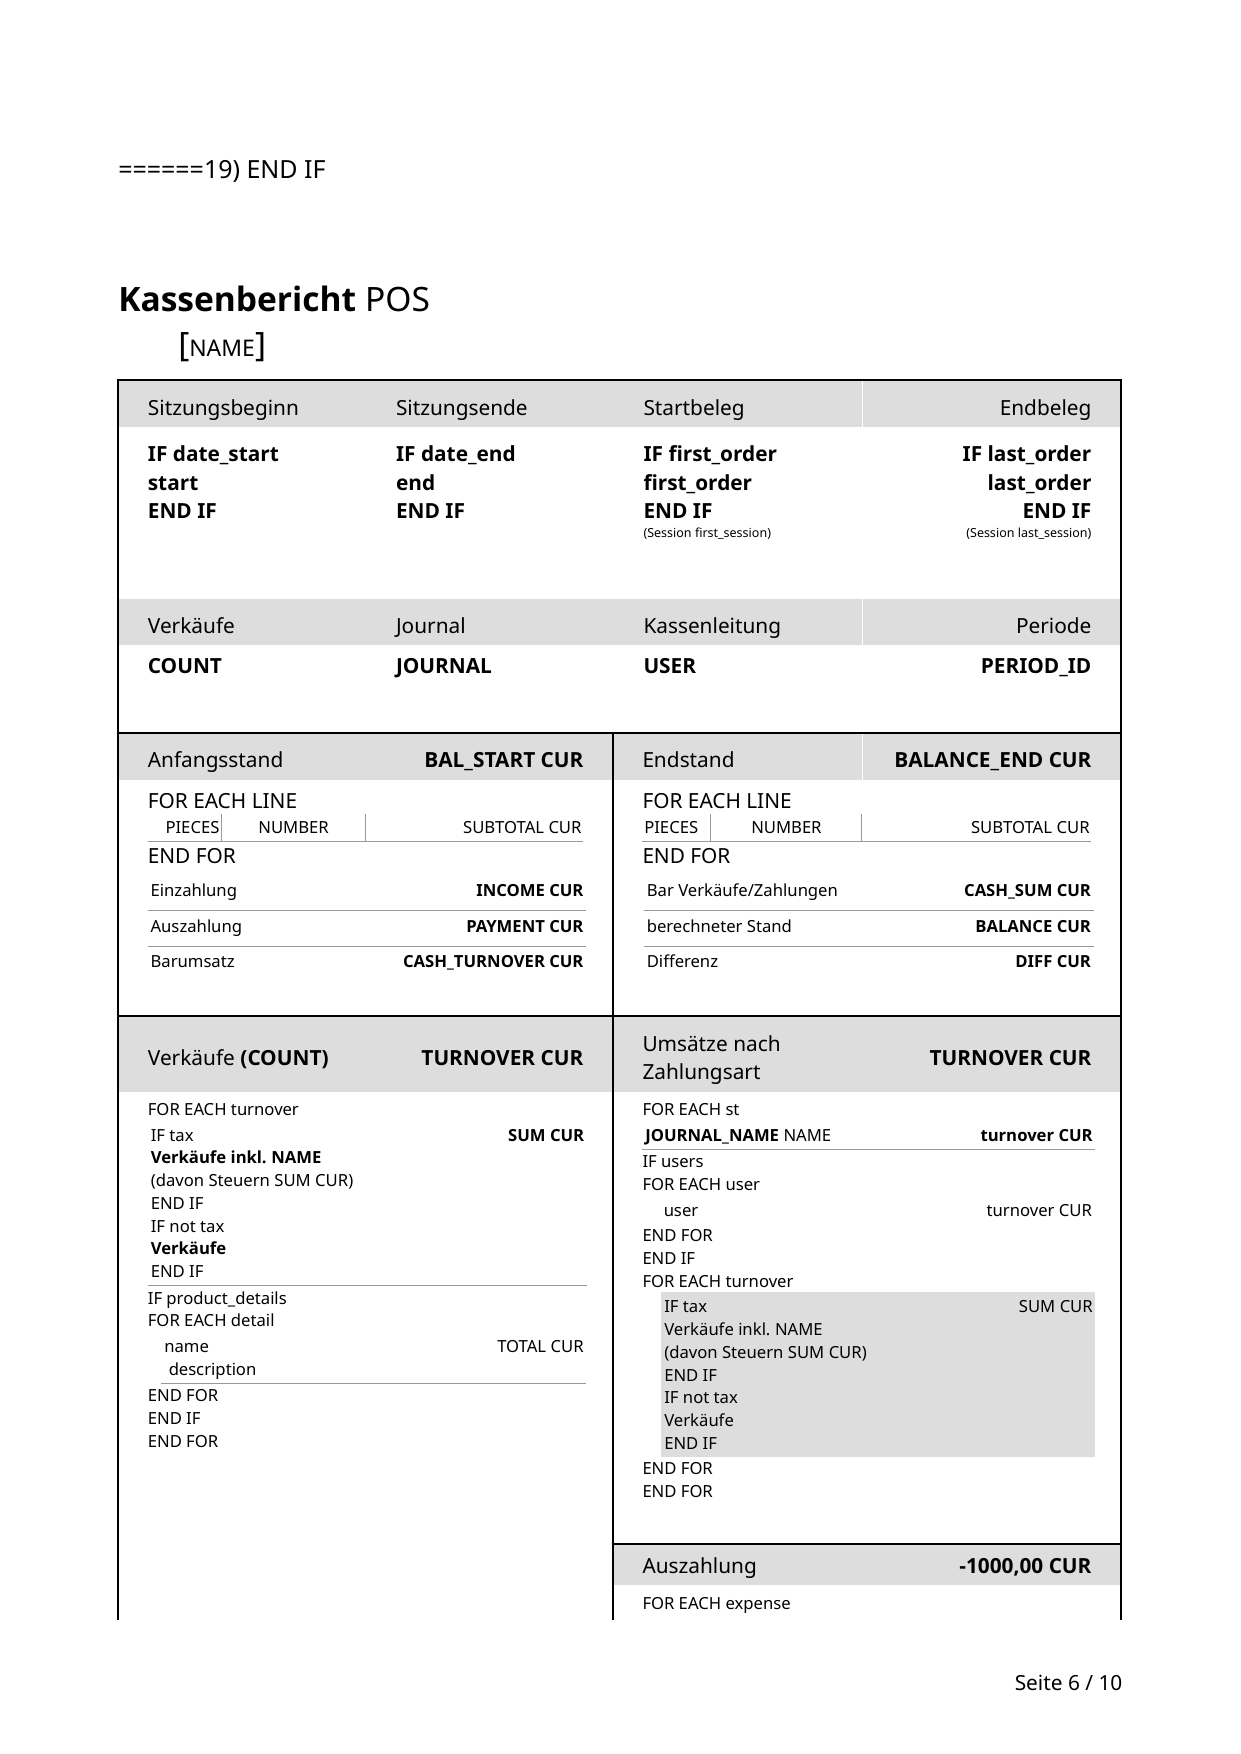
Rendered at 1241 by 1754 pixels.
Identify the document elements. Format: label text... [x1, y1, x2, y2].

table_cell [586, 981, 612, 1015]
table_header user [661, 1196, 897, 1224]
table_header Verkäufe (COUNT) [119, 1017, 390, 1092]
table_header turnover CUR [897, 1196, 1095, 1224]
table_header IF tax Verkäufe inkl. NAME (davon Steuern SUM CUR) END IF IF not tax Verkäufe END IF [148, 1121, 428, 1285]
table_cell [119, 548, 366, 599]
table_cell [863, 548, 1120, 599]
table_header name description [161, 1332, 428, 1383]
table_cell IF date_end end END IF [366, 428, 614, 547]
table_header PIECES [148, 814, 221, 841]
table_cell [1094, 876, 1120, 910]
table_header Kassenbericht POS [NAME] [118, 254, 1122, 379]
table_cell [614, 910, 644, 946]
table_cell COUNT [119, 645, 366, 732]
table_cell -1000,00 CUR [903, 1545, 1120, 1585]
table_cell IF date_start start END IF [119, 428, 366, 547]
table_cell [119, 981, 147, 1015]
table_cell [148, 981, 366, 1015]
table_cell Periode [863, 599, 1120, 645]
table_cell [614, 876, 644, 910]
table_cell PERIOD_ID [863, 645, 1120, 686]
table_header IF tax Verkäufe inkl. NAME (davon Steuern SUM CUR) END IF IF not tax Verkäufe END IF [661, 1292, 896, 1457]
text ======19) END IF [118, 152, 1122, 186]
table_cell [614, 1508, 1120, 1543]
table_cell CASH_TURNOVER CUR [366, 947, 586, 981]
table_cell [366, 686, 614, 732]
table_cell BALANCE CUR [863, 911, 1094, 946]
table_cell Differenz [644, 947, 862, 981]
table_header BAL_START CUR [366, 734, 612, 780]
table_header Endbeleg [863, 381, 1120, 427]
table_cell Auszahlung [614, 1545, 903, 1585]
table_cell DIFF CUR [863, 947, 1094, 981]
table_cell IF first_order first_order END IF (Session first_session) [614, 428, 862, 547]
table_header Umsätze nach Zahlungsart [614, 1017, 903, 1092]
table_cell FOR EACH LINE END FOR [119, 780, 612, 876]
table_cell USER [614, 645, 862, 686]
table_cell [614, 946, 644, 981]
table_cell Auszahlung [148, 911, 366, 946]
table_cell Bar Verkäufe/Zahlungen [644, 876, 862, 910]
table_header NUMBER [711, 814, 861, 841]
table_cell [1094, 946, 1120, 981]
table_cell [614, 981, 644, 1015]
table_cell [1094, 910, 1120, 946]
table_cell [614, 686, 862, 732]
table_cell PAYMENT CUR [366, 911, 586, 946]
table_cell [863, 981, 1094, 1015]
table_cell [586, 910, 612, 946]
table_cell [586, 946, 612, 981]
table_header TURNOVER CUR [390, 1017, 612, 1092]
table_cell [119, 910, 147, 946]
table_header turnover CUR [885, 1121, 1095, 1149]
table_cell [119, 876, 147, 910]
table_header BALANCE_END CUR [863, 734, 1120, 780]
table_cell Verkäufe [119, 599, 366, 645]
table_cell FOR EACH st IF users FOR EACH user END FOR END IF FOR EACH turnover END FOR END FOR [614, 1092, 1120, 1508]
table_cell [366, 981, 586, 1015]
table_header TURNOVER CUR [903, 1017, 1120, 1092]
table_cell CASH_SUM CUR [863, 876, 1094, 910]
table_cell Einzahlung [148, 876, 366, 910]
table_cell [119, 946, 147, 981]
table_cell [366, 548, 614, 599]
table_cell FOR EACH expense [614, 1585, 1120, 1620]
table_cell Barumsatz [148, 947, 366, 981]
table_header NUMBER [222, 814, 365, 841]
table_cell INCOME CUR [366, 876, 586, 910]
table_cell Journal [366, 599, 614, 645]
table_header Sitzungsbeginn [119, 381, 366, 427]
table_cell [614, 548, 862, 599]
table_cell IF last_order last_order END IF (Session last_session) [863, 428, 1120, 547]
table_cell FOR EACH LINE END FOR [614, 780, 1120, 876]
table_header Sitzungsende [366, 381, 614, 427]
table_header TOTAL CUR [428, 1332, 586, 1383]
table_cell berechneter Stand [644, 911, 862, 946]
table_cell JOURNAL [366, 645, 614, 686]
table_header SUM CUR [428, 1121, 587, 1285]
table_header SUBTOTAL CUR [366, 814, 583, 841]
table_cell Kassenleitung [614, 599, 862, 645]
table_header SUM CUR [896, 1292, 1095, 1457]
table_cell [644, 981, 862, 1015]
table_header PIECES [642, 814, 710, 841]
table_cell [1094, 981, 1120, 1015]
table_header SUBTOTAL CUR [862, 814, 1091, 841]
table_cell [586, 876, 612, 910]
table_cell FOR EACH turnover IF product_details FOR EACH detail END FOR END IF END FOR [119, 1092, 612, 1620]
table_header JOURNAL_NAME NAME [642, 1121, 885, 1149]
table_header Endstand [614, 734, 862, 780]
table_header Anfangsstand [119, 734, 366, 780]
table_cell [863, 686, 1120, 732]
table_header Startbeleg [614, 381, 862, 427]
